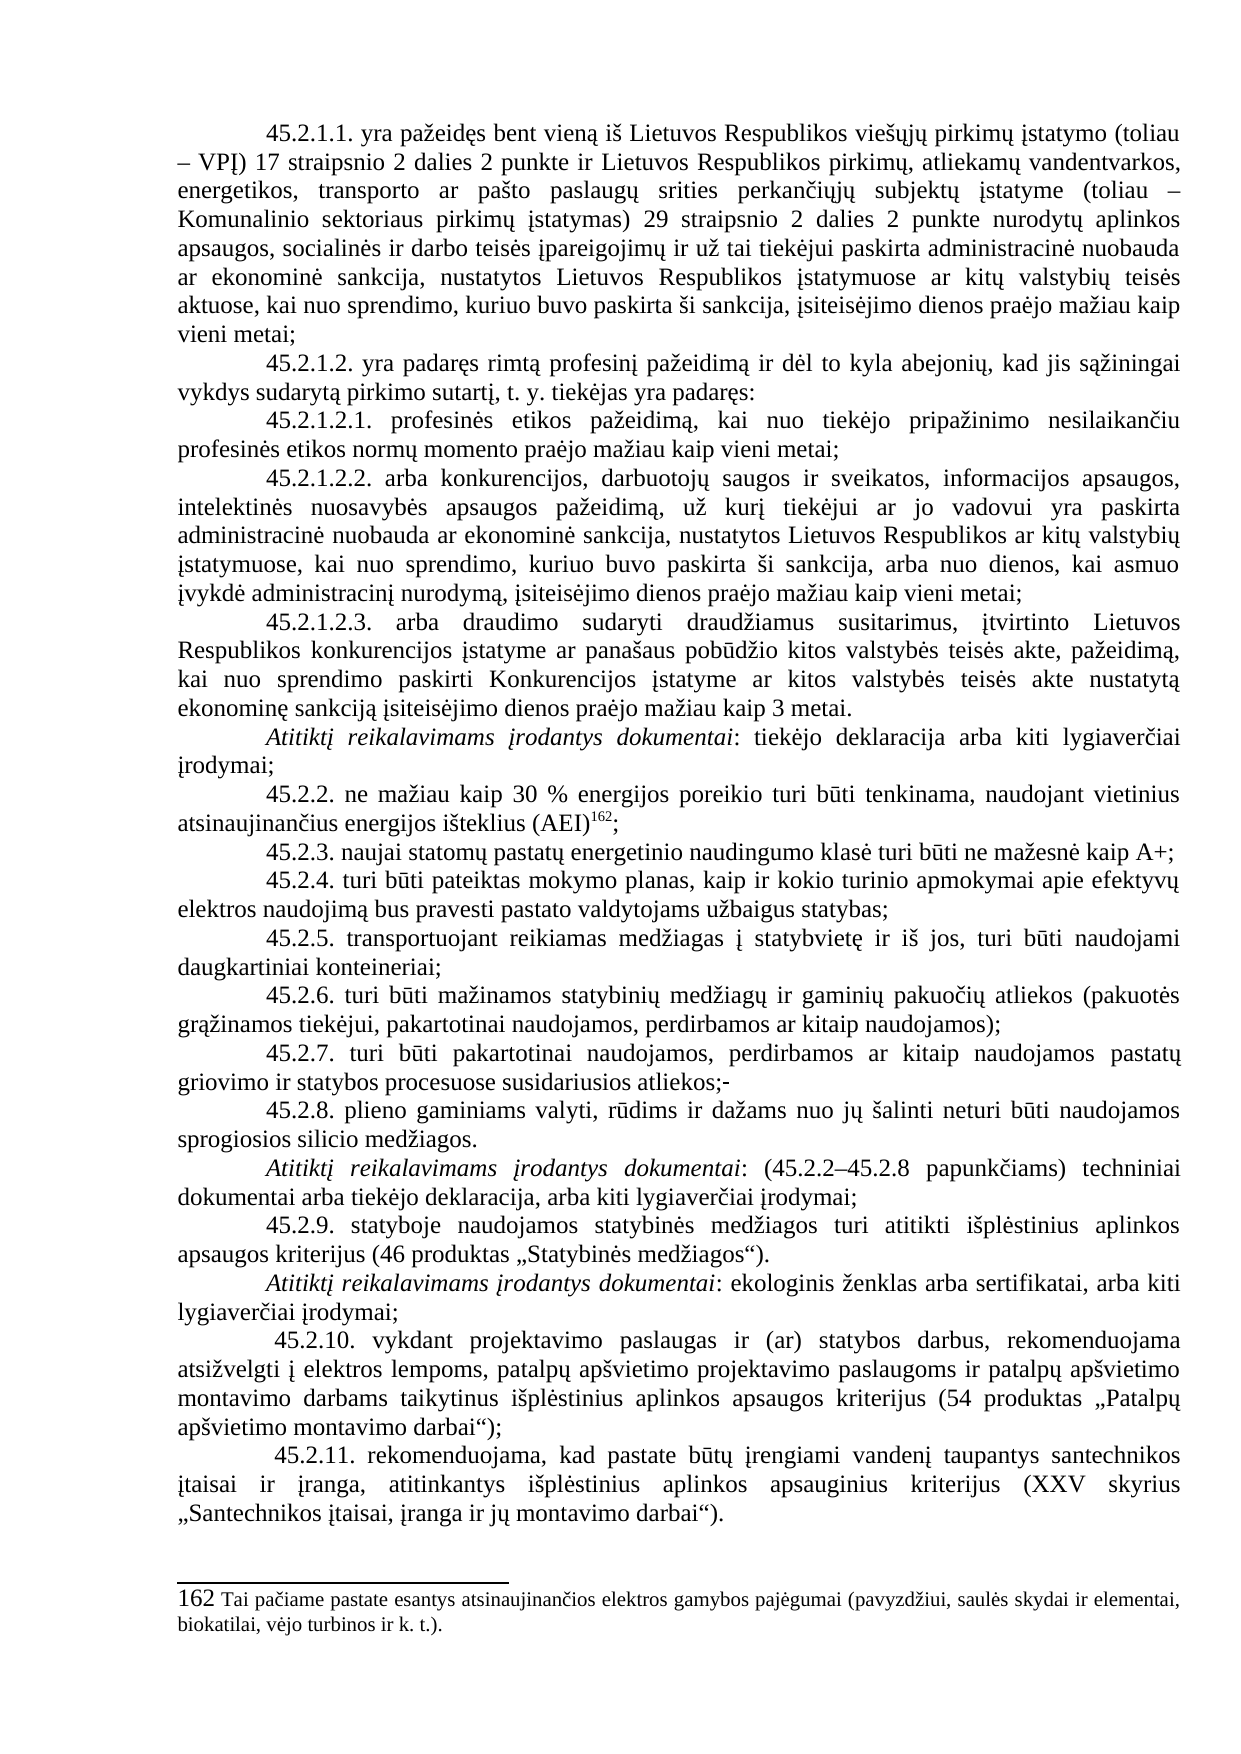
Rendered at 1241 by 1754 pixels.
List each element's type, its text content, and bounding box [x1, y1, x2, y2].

text Atitiktį reikalavimams įrodantys dokumentai: (45.2.2–45.2.8 papunkčiams) techniniai dokumentai arba tiekėjo deklaracija, arba kiti lygiaverčiai įrodymai; [177, 1153, 1181, 1211]
text 45.2.11. rekomenduojama, kad pastate būtų įrengiami vandenį taupantys santechnikos įtaisai ir įranga, atitinkantys išplėstinius aplinkos apsauginius kriterijus (XXV skyrius „Santechnikos įtaisai, įranga ir jų montavimo darbai“). [177, 1441, 1181, 1527]
text 45.2.6. turi būti mažinamos statybinių medžiagų ir gaminių pakuočių atliekos (pakuotės grąžinamos tiekėjui, pakartotinai naudojamos, perdirbamos ar kitaip naudojamos); [177, 981, 1181, 1038]
text 45.2.1.1. yra pažeidęs bent vieną iš Lietuvos Respublikos viešųjų pirkimų įstatymo (toliau – VPĮ) 17 straipsnio 2 dalies 2 punkte ir Lietuvos Respublikos pirkimų, atliekamų vandentvarkos, energetikos, transporto ar pašto paslaugų srities perkančiųjų subjektų įstatyme (toliau – Komunalinio sektoriaus pirkimų įstatymas) 29 straipsnio 2 dalies 2 punkte nurodytų aplinkos apsaugos, socialinės ir darbo teisės įpareigojimų ir už tai tiekėjui paskirta administracinė nuobauda ar ekonominė sankcija, nustatytos Lietuvos Respublikos įstatymuose ar kitų valstybių teisės aktuose, kai nuo sprendimo, kuriuo buvo paskirta ši sankcija, įsiteisėjimo dienos praėjo mažiau kaip vieni metai; [177, 118, 1181, 348]
text 45.2.2. ne mažiau kaip 30 % energijos poreikio turi būti tenkinama, naudojant vietinius atsinaujinančius energijos išteklius (AEI); [177, 779, 1181, 837]
text Atitiktį reikalavimams įrodantys dokumentai: tiekėjo deklaracija arba kiti lygiaverčiai įrodymai; [177, 722, 1181, 779]
text 45.2.8. plieno gaminiams valyti, rūdims ir dažams nuo jų šalinti neturi būti naudojamos sprogiosios silicio medžiagos. [177, 1096, 1181, 1153]
text 45.2.1.2. yra padaręs rimtą profesinį pažeidimą ir dėl to kyla abejonių, kad jis sąžiningai vykdys sudarytą pirkimo sutartį, t. y. tiekėjas yra padaręs: [177, 348, 1181, 406]
text 45.2.3. naujai statomų pastatų energetinio naudingumo klasė turi būti ne mažesnė kaip A+; [177, 837, 1181, 866]
text 45.2.9. statyboje naudojamos statybinės medžiagos turi atitikti išplėstinius aplinkos apsaugos kriterijus (46 produktas „Statybinės medžiagos“). [177, 1211, 1181, 1268]
text 45.2.5. transportuojant reikiamas medžiagas į statybvietę ir iš jos, turi būti naudojami daugkartiniai konteineriai; [177, 923, 1181, 981]
text 45.2.10. vykdant projektavimo paslaugas ir (ar) statybos darbus, rekomenduojama atsižvelgti į elektros lempoms, patalpų apšvietimo projektavimo paslaugoms ir patalpų apšvietimo montavimo darbams taikytinus išplėstinius aplinkos apsaugos kriterijus (54 produktas „Patalpų apšvietimo montavimo darbai“); [177, 1326, 1181, 1441]
text 45.2.7. turi būti pakartotinai naudojamos, perdirbamos ar kitaip naudojamos pastatų griovimo ir statybos procesuose susidariusios atliekos; [177, 1038, 1181, 1096]
text Tai pačiame pastate esantys atsinaujinančios elektros gamybos pajėgumai (pavyzdžiui, saulės skydai ir elementai, biokatilai, vėjo turbinos ir k. t.). [177, 1583, 1181, 1636]
text Atitiktį reikalavimams įrodantys dokumentai: ekologinis ženklas arba sertifikatai, arba kiti lygiaverčiai įrodymai; [177, 1268, 1181, 1326]
text 45.2.4. turi būti pateiktas mokymo planas, kaip ir kokio turinio apmokymai apie efektyvų elektros naudojimą bus pravesti pastato valdytojams užbaigus statybas; [177, 866, 1181, 923]
text 45.2.1.2.3. arba draudimo sudaryti draudžiamus susitarimus, įtvirtinto Lietuvos Respublikos konkurencijos įstatyme ar panašaus pobūdžio kitos valstybės teisės akte, pažeidimą, kai nuo sprendimo paskirti Konkurencijos įstatyme ar kitos valstybės teisės akte nustatytą ekonominę sankciją įsiteisėjimo dienos praėjo mažiau kaip 3 metai. [177, 607, 1181, 722]
text 45.2.1.2.2. arba konkurencijos, darbuotojų saugos ir sveikatos, informacijos apsaugos, intelektinės nuosavybės apsaugos pažeidimą, už kurį tiekėjui ar jo vadovui yra paskirta administracinė nuobauda ar ekonominė sankcija, nustatytos Lietuvos Respublikos ar kitų valstybių įstatymuose, kai nuo sprendimo, kuriuo buvo paskirta ši sankcija, arba nuo dienos, kai asmuo įvykdė administracinį nurodymą, įsiteisėjimo dienos praėjo mažiau kaip vieni metai; [177, 463, 1181, 607]
text 45.2.1.2.1. profesinės etikos pažeidimą, kai nuo tiekėjo pripažinimo nesilaikančiu profesinės etikos normų momento praėjo mažiau kaip vieni metai; [177, 406, 1181, 463]
